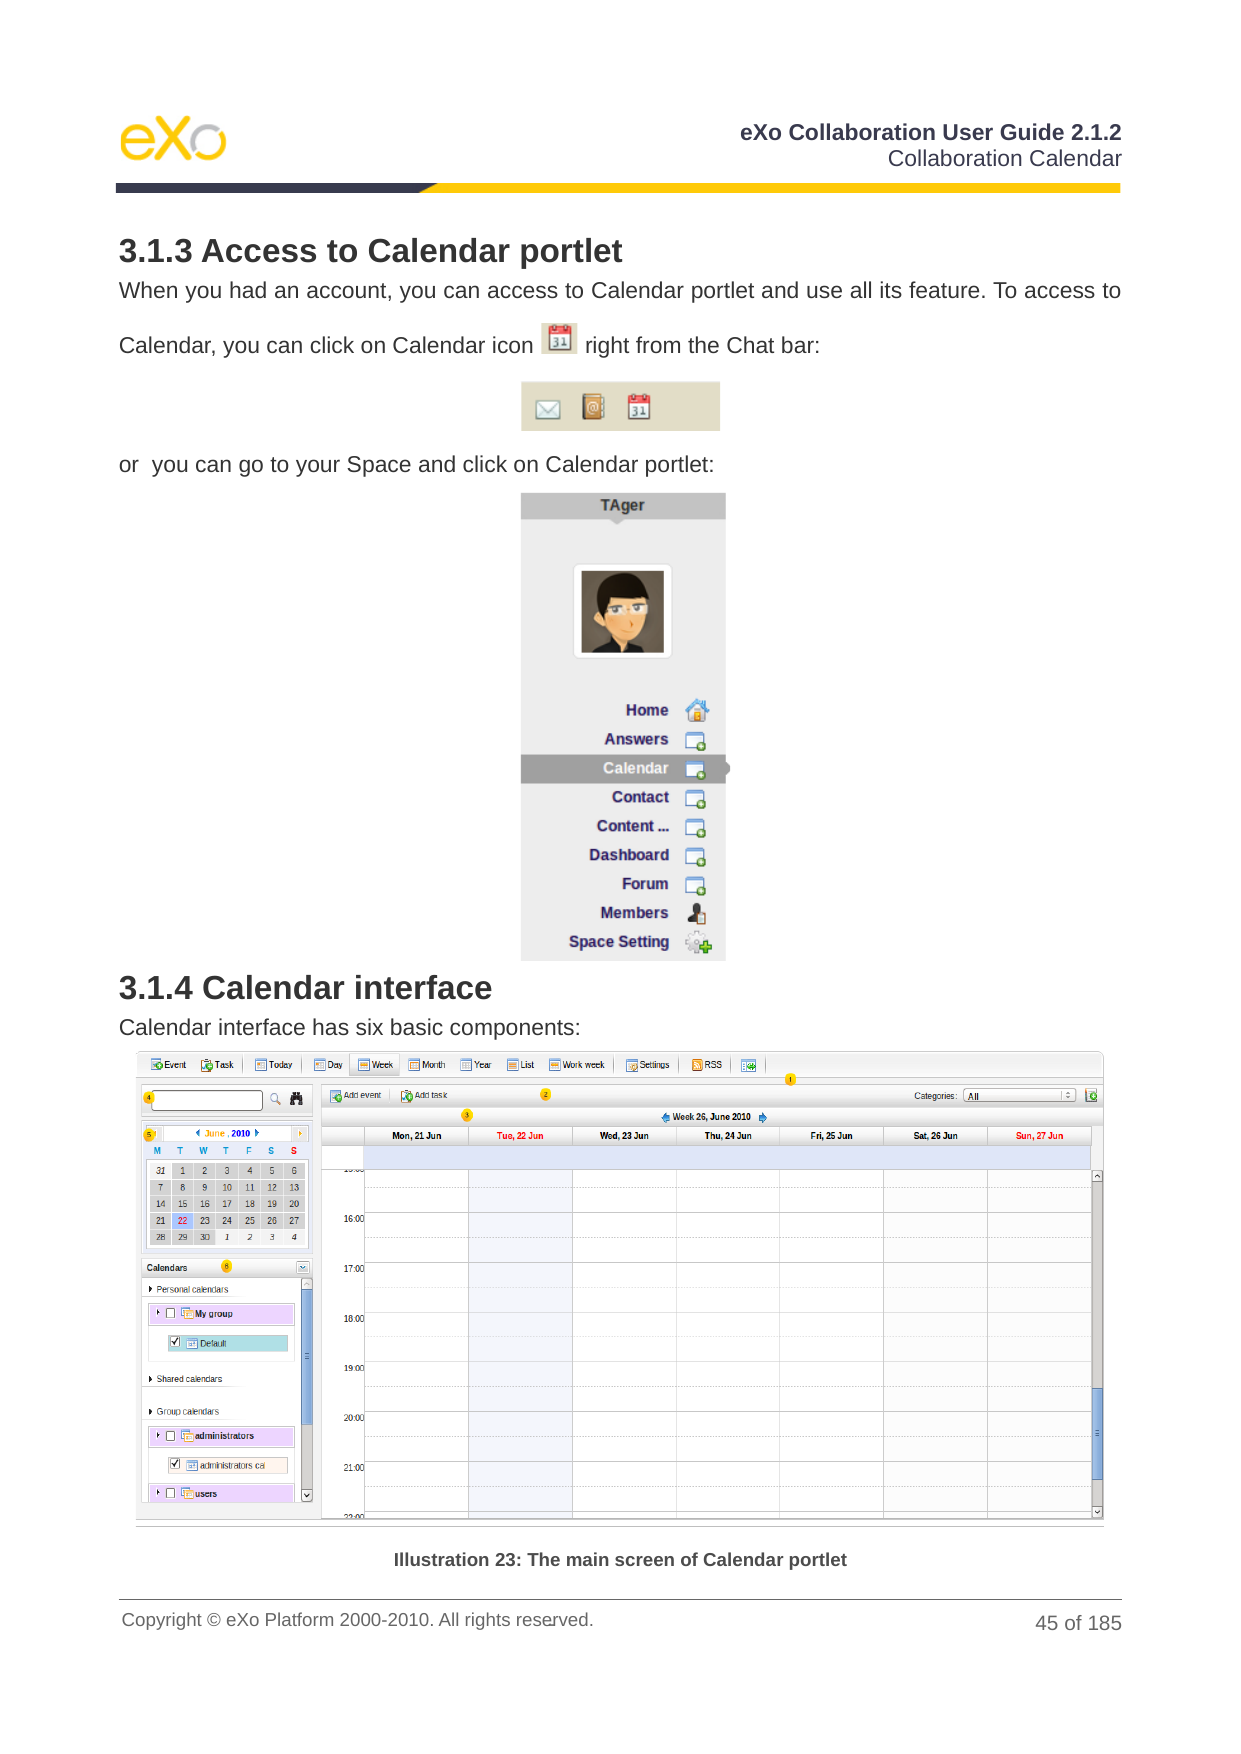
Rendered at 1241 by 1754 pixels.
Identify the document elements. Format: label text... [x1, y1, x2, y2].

picture [115, 183, 1121, 193]
list Calendar interface has six basic components: [118, 1014, 1122, 1041]
list [136, 1570, 1105, 1575]
subtitle Access to Calendar portlet [118, 231, 1122, 269]
picture [135, 1049, 1105, 1527]
picture [516, 488, 730, 961]
list or you can go to your Space and click on Calendar portlet: [118, 374, 1122, 477]
subtitle Calendar interface [118, 961, 1122, 1007]
list Illustration 23: The main screen of Calendar portlet [136, 1527, 1105, 1570]
picture [541, 323, 578, 354]
picture [520, 381, 721, 431]
text When you had an account, you can access to Calendar portlet and use all its feature. To access to Calendar, you can click on Calendar iconright from the Chat bar: [118, 277, 1122, 361]
picture [120, 115, 227, 161]
